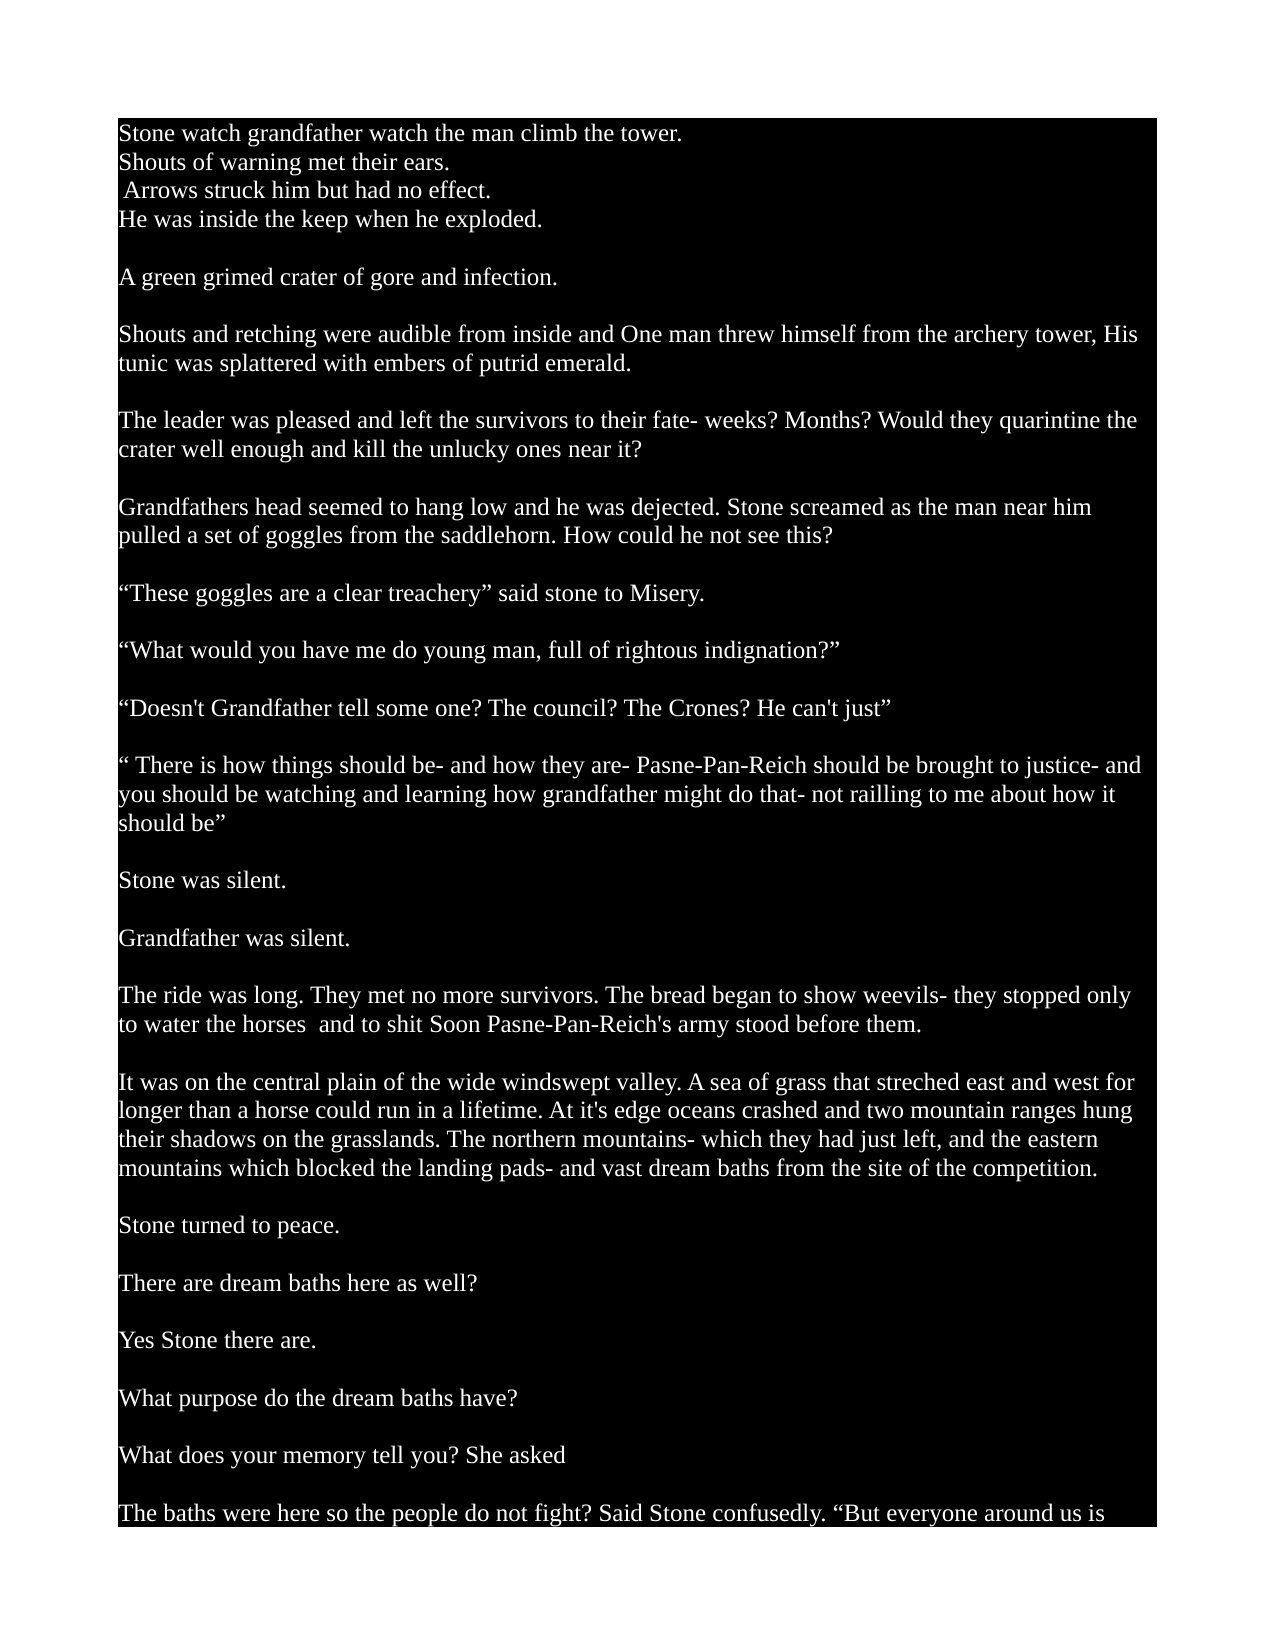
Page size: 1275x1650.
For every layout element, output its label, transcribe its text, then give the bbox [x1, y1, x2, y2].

text Arrows struck him but had no effect. [118, 176, 1157, 204]
text Stone was silent. Grandfather was silent. [118, 866, 1157, 952]
text Shouts and retching were audible from inside and One man threw himself from the archery tower, His tunic was splattered with embers of putrid emerald. [118, 319, 1157, 377]
text “These goggles are a clear treachery” said stone to Misery. “What would you have me do young man, full of rightous indignation?” [118, 578, 1157, 664]
text The ride was long. They met no more survivors. The bread began to show weevils- they stopped only to water the horses and to shit Soon Pasne-Pan-Reich's army stood before them. It was on the central plain of the wide windswept valley. A sea of grass that streched east and west for longer than a horse could run in a lifetime. At it's edge oceans crashed and two mountain ranges hung their shadows on the grasslands. The northern mountains- which they had just left, and the eastern mountains which blocked the landing pads- and vast dream baths from the site of the competition. [118, 981, 1157, 1182]
text The leader was pleased and left the survivors to their fate- weeks? Months? Would they quarintine the crater well enough and kill the unlucky ones near it? [118, 406, 1157, 463]
text A green grimed crater of gore and infection. [118, 262, 1157, 291]
text Shouts of warning met their ears. [118, 147, 1157, 176]
text Grandfathers head seemed to hang low and he was dejected. Stone screamed as the man near him pulled a set of goggles from the saddlehorn. How could he not see this? [118, 492, 1157, 549]
text “Doesn't Grandfather tell some one? The council? The Crones? He can't just” “ There is how things should be- and how they are- Pasne-Pan-Reich should be brought to justice- and you should be watching and learning how grandfather might do that- not railling to me about how it should be” [118, 693, 1157, 837]
text Stone turned to peace. There are dream baths here as well? Yes Stone there are. What purpose do the dream baths have? What does your memory tell you? She asked The baths were here so the people do not fight? Said Stone confusedly. “But everyone around us is [118, 1211, 1157, 1527]
text He was inside the keep when he exploded. [118, 204, 1157, 233]
text Stone watch grandfather watch the man climb the tower. [118, 118, 1157, 147]
